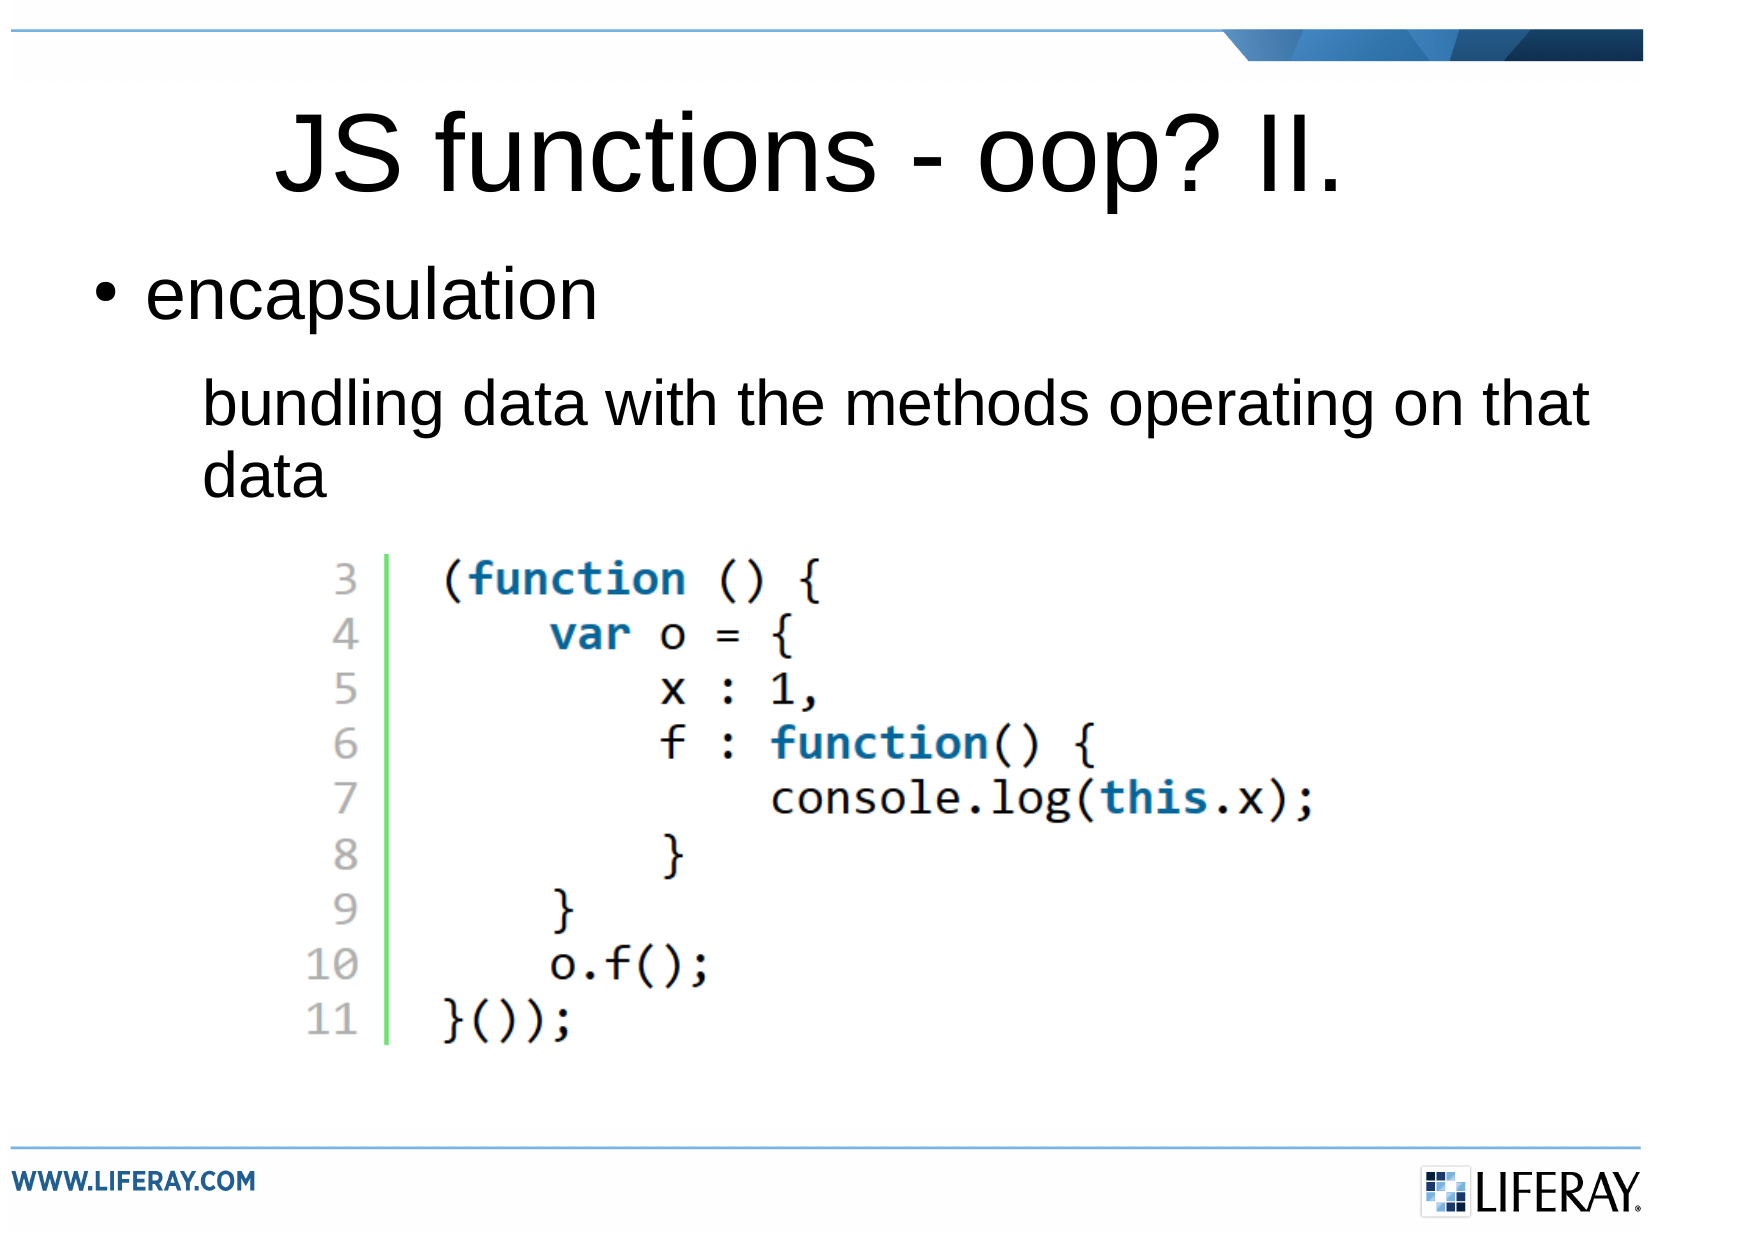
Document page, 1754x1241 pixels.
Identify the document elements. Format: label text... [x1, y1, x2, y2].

picture [300, 554, 1319, 1051]
picture [9, 1124, 1642, 1234]
picture [11, 0, 1644, 84]
title JS functions - oop? II. [82, 49, 1571, 252]
list encapsulation bundling data with the methods operating on that data [75, 252, 1680, 1088]
